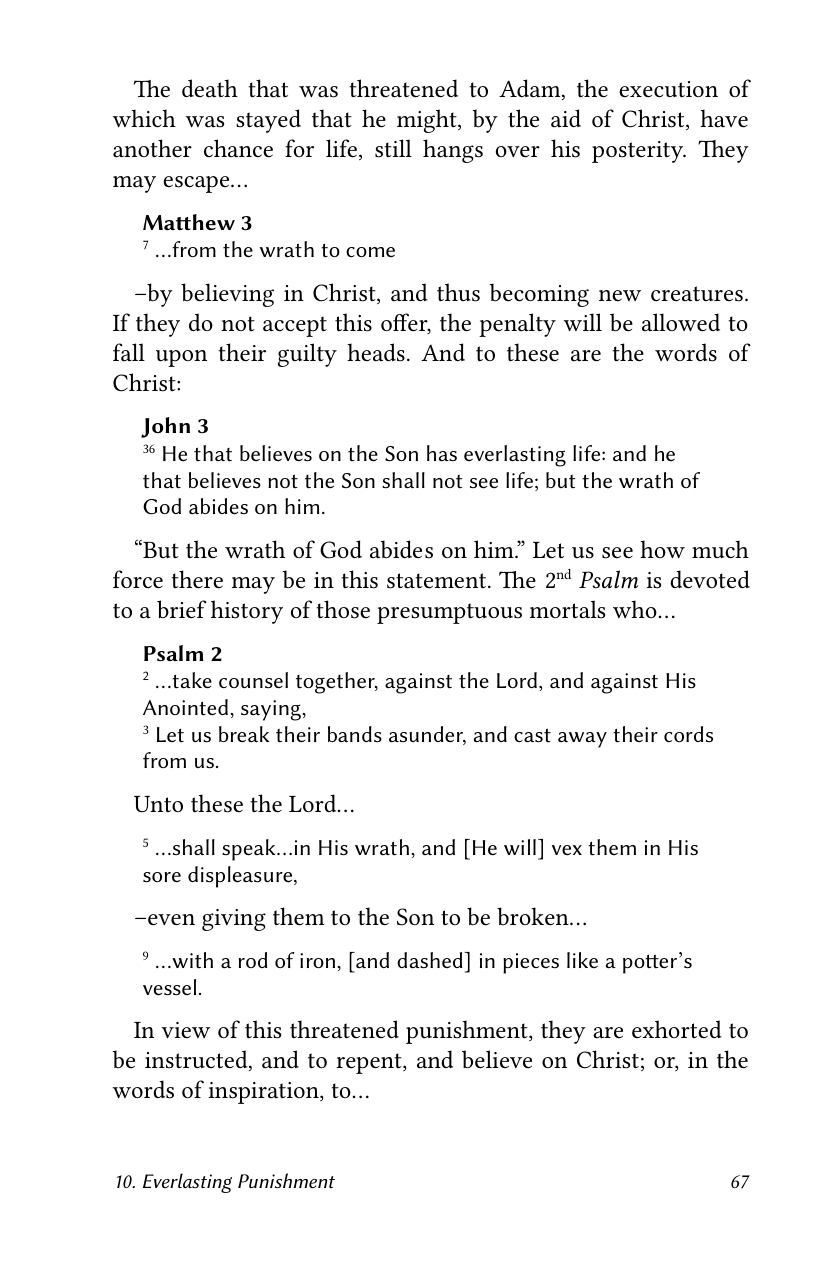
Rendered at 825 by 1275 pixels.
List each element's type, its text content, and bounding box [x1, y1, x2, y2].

text Unto these the Lord… [112, 790, 750, 818]
text –by believing in Christ, and thus becoming new creatures. If they do not accept this offer, the penalty will be allowed to fall upon their guilty heads. And to these are the words of Christ: [112, 279, 750, 397]
text 7 ...from the wrath to come [142, 237, 720, 263]
text In view of this threatened punishment, they are exhorted to be instructed, and to repent, and believe on Christ; or, in the words of inspiration, to... [112, 1016, 750, 1105]
text Psalm 2 [142, 641, 750, 667]
text –even giving them to the Son to be broken… [112, 903, 750, 932]
text The death that was threatened to Adam, the execution of which was stayed that he might, by the aid of Christ, have another chance for life, still hangs over his posterity. They may escape… [112, 75, 750, 193]
text Matthew 3 [142, 209, 750, 236]
text 9 ...with a rod of iron, [and dashed] in pieces like a potter’s vessel. [142, 948, 720, 1001]
text 2 ...take counsel together, against the Lord, and against His Anointed, saying, [142, 668, 720, 721]
text “But the wrath of God abides on him.” Let us see how much force there may be in this statement. The 2nd Psalm is devoted to a brief history of those presumptuous mortals who… [112, 536, 750, 624]
text John 3 [142, 413, 750, 439]
text 3 Let us break their bands asunder, and cast away their cords from us. [142, 722, 720, 774]
text 36 He that believes on the Son has everlasting life: and he that believes not the Son shall not see life; but the wrath of God abides on him. [142, 441, 720, 521]
text 5 ...shall speak...in His wrath, and [He will] vex them in His sore displeasure, [142, 835, 720, 888]
